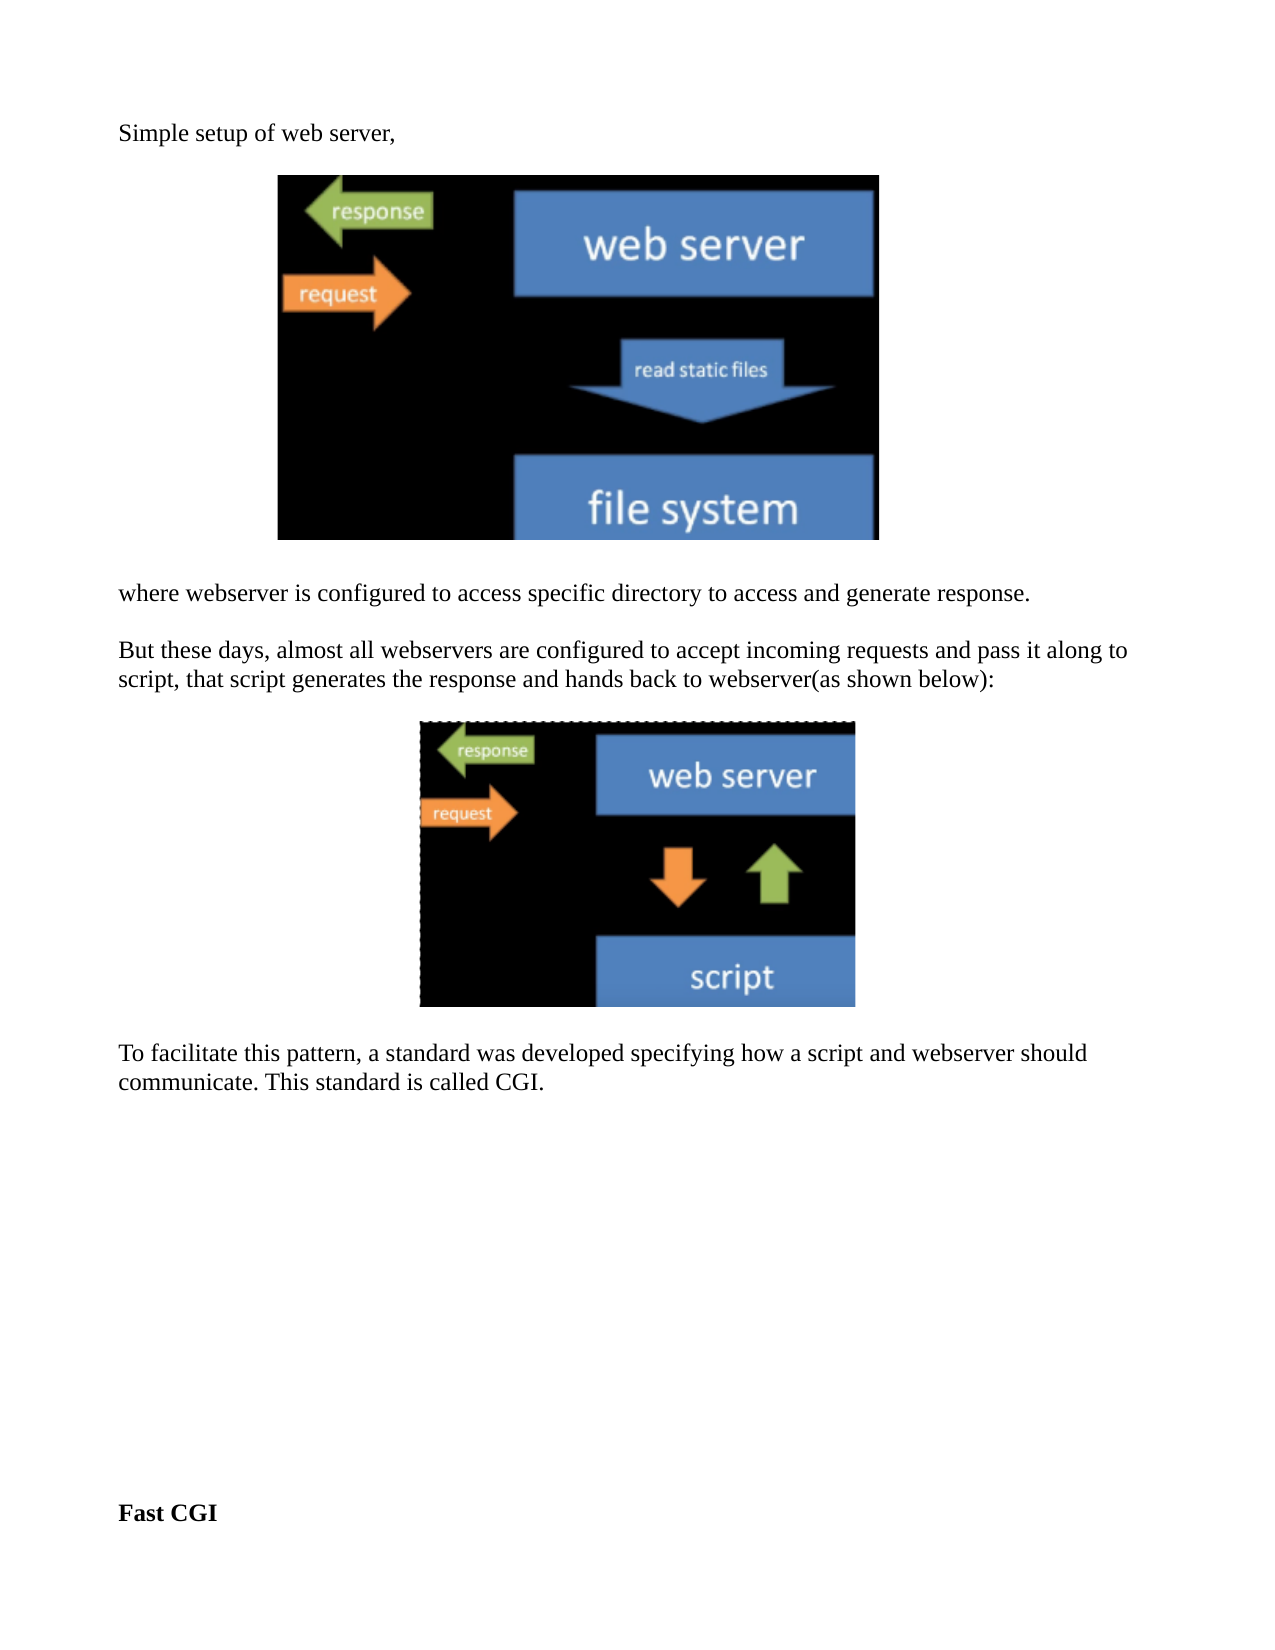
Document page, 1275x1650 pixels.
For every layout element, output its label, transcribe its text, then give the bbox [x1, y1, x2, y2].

picture [277, 175, 880, 540]
picture [419, 721, 856, 1007]
text Fast CGI [118, 1498, 1157, 1527]
text where webserver is configured to access specific directory to access and generate response. [118, 578, 1157, 607]
text Simple setup of web server, [118, 118, 1157, 147]
text But these days, almost all webservers are configured to accept incoming requests and pass it along to script, that script generates the response and hands back to webserver(as shown below): [118, 636, 1157, 693]
text To facilitate this pattern, a standard was developed specifying how a script and webserver should communicate. This standard is called CGI. [118, 1038, 1157, 1096]
